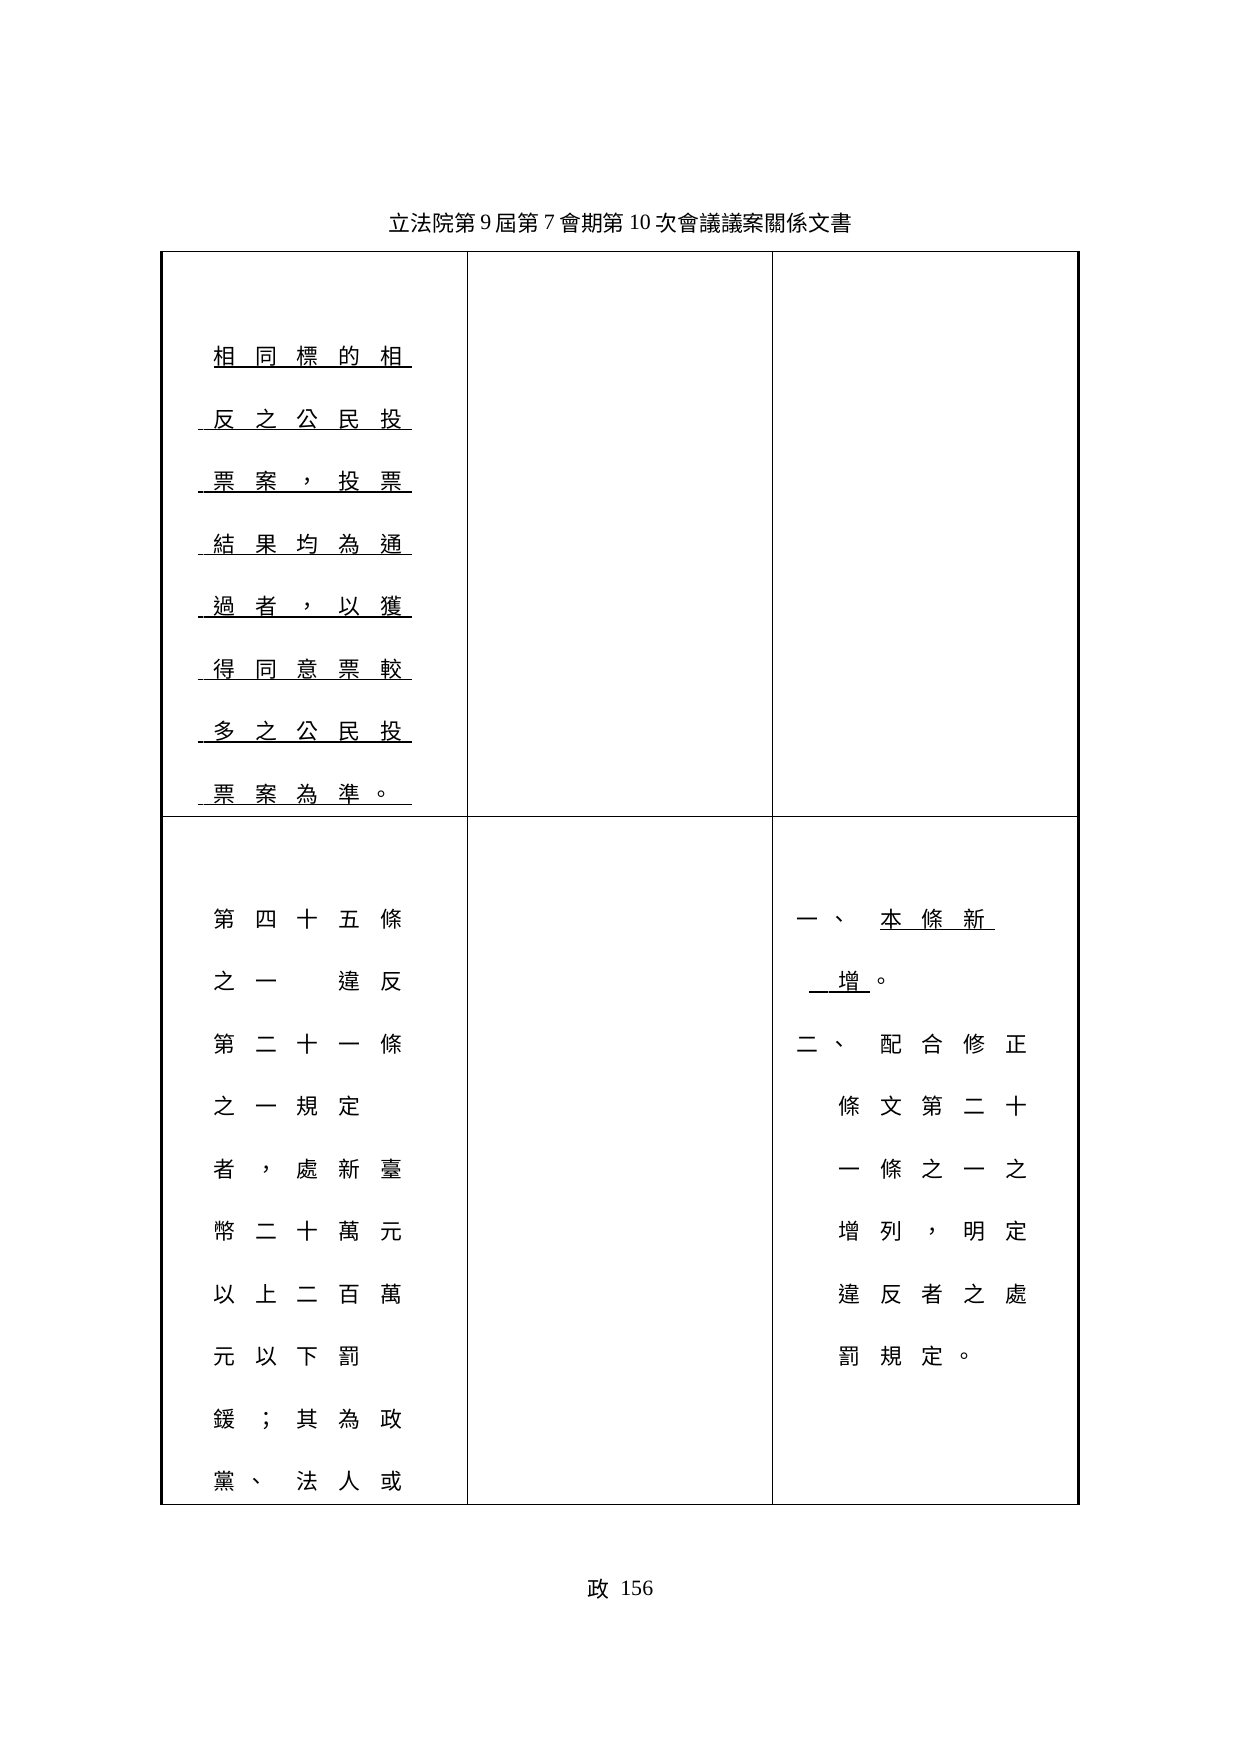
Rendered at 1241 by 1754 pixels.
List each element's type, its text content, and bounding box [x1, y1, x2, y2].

table_cell 一、本條新增。 二、配合修正條文第二十一條之一之增列，明定違反者之處罰規定。 [773, 817, 1077, 1504]
table_cell [468, 817, 772, 1504]
table_cell 相同標的相反之公民投票案，投票結果均為通過者，以獲得同意票較多之公民投票案為準。 [163, 252, 467, 816]
table_cell [773, 252, 1077, 816]
table_cell 第四十五條之一 違反第二十一條之一規定者，處新臺幣二十萬元以上二百萬元以下罰鍰；其為政黨、法人或 [163, 817, 467, 1504]
table_cell [468, 252, 772, 816]
